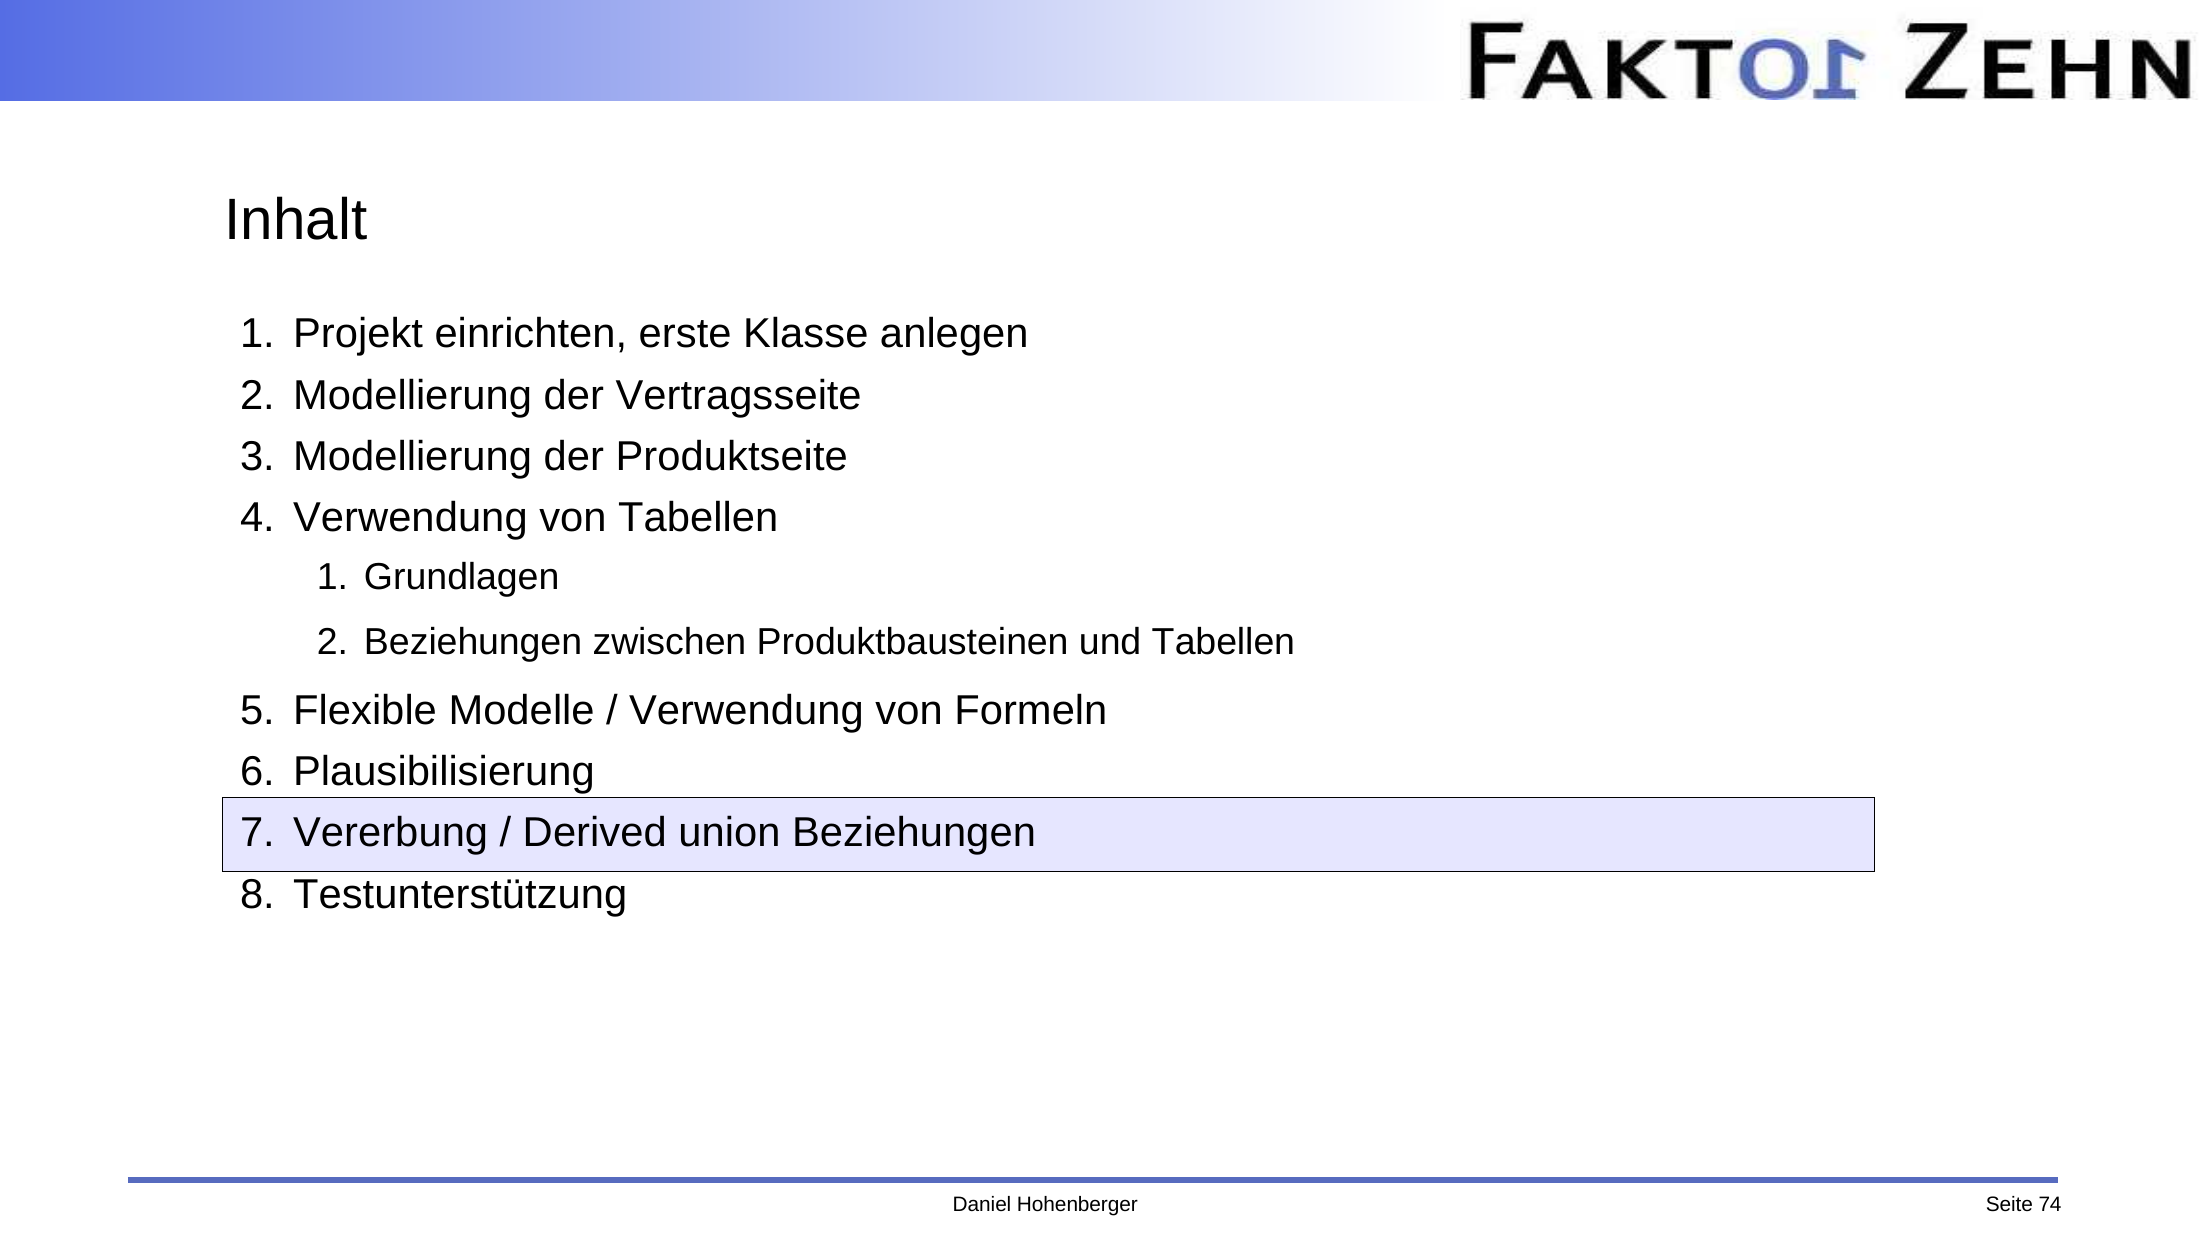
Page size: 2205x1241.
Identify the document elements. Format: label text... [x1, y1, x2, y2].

title Inhalt [224, 142, 1981, 296]
picture [1460, 7, 2202, 100]
list Projekt einrichten, erste Klasse anlegen Modellierung der Vertragsseite Modellierung der Produktseite Verwendung von Tabellen Grundlagen Beziehungen zwischen Produktbausteinen und Tabellen Flexible Modelle / Verwendung von Formeln Plausibilisierung Vererbung / Derived union Beziehungen Testunterstützung [222, 310, 1978, 1078]
